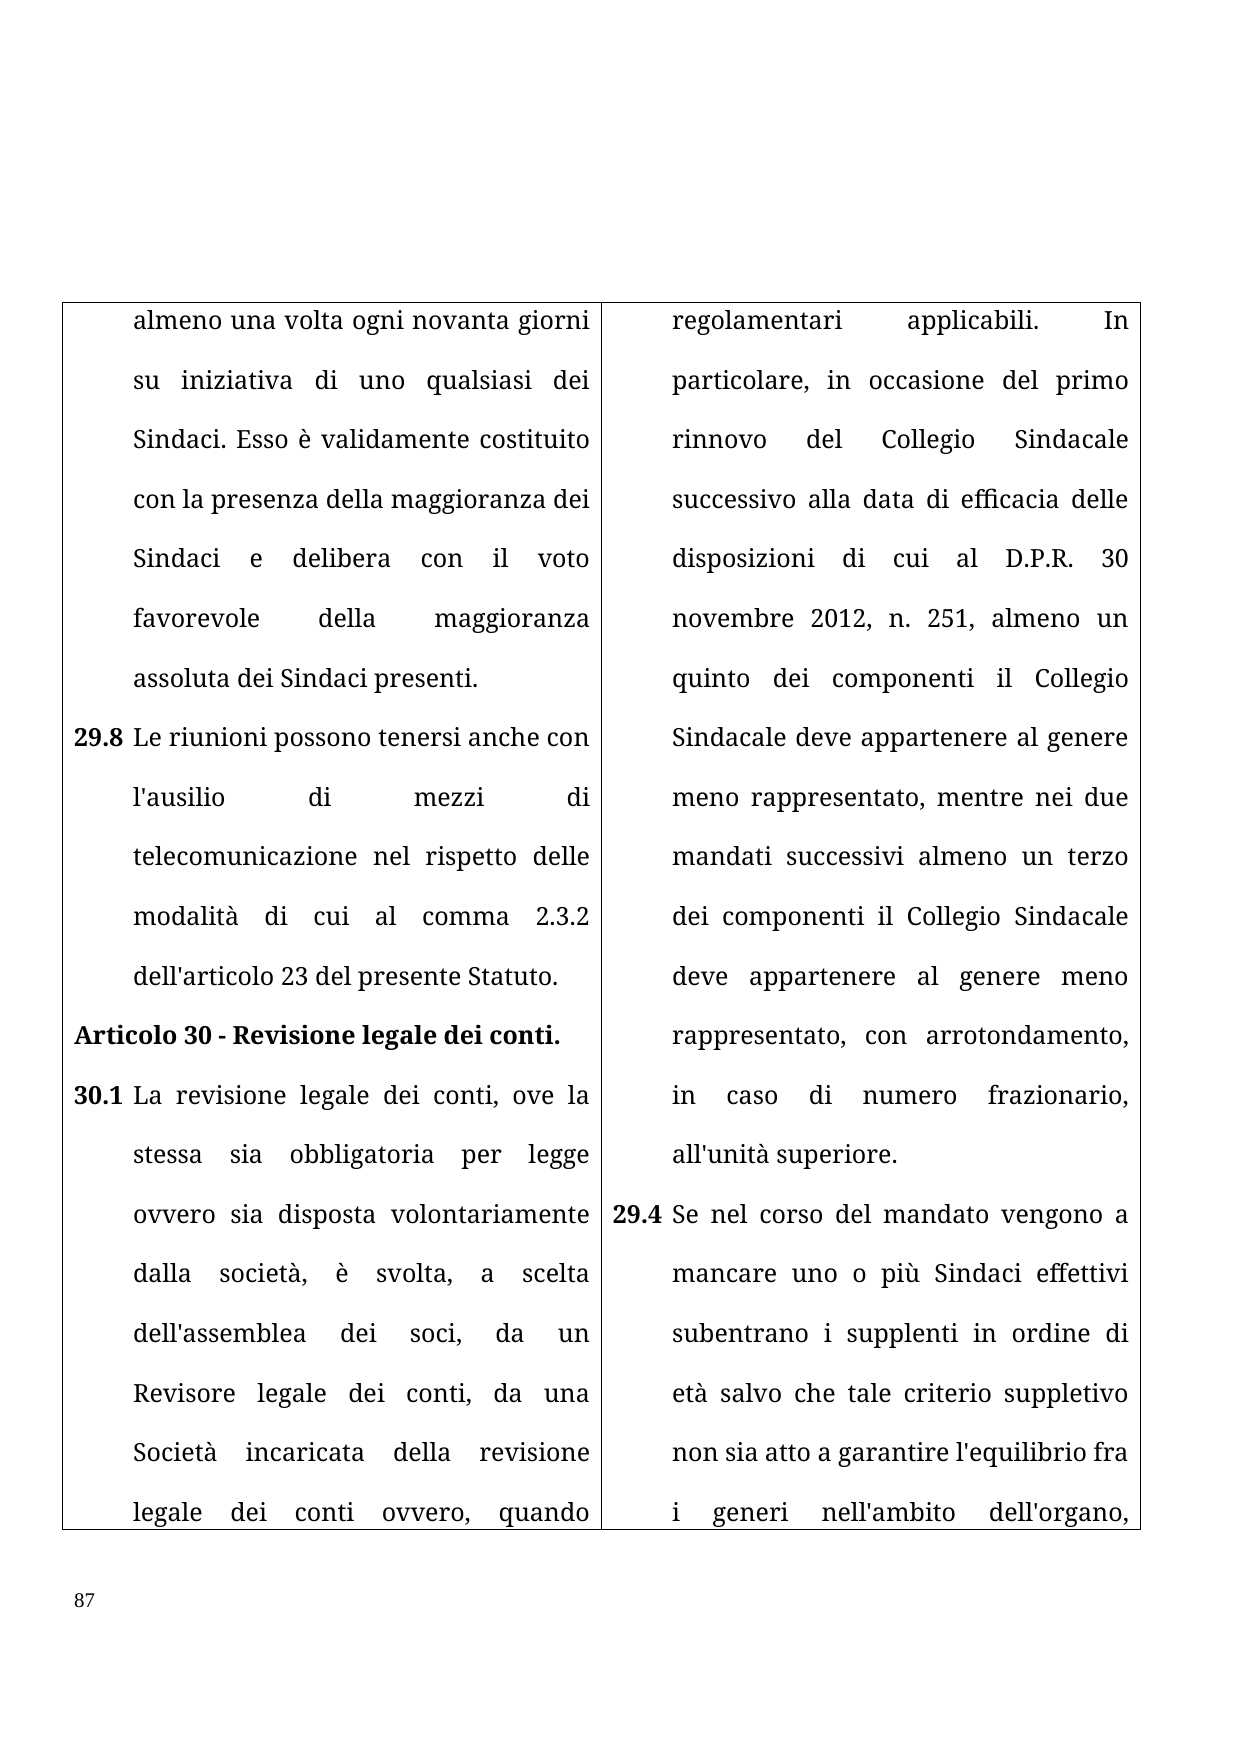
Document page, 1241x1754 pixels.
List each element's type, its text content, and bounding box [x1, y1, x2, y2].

table_header almeno una volta ogni novanta giorni su iniziativa di uno qualsiasi dei Sindaci. Esso è validamente costituito con la presenza della maggioranza dei Sindaci e delibera con il voto favorevole della maggioranza assoluta dei Sindaci presenti. 29.8 Le riunioni possono tenersi anche con l'ausilio di mezzi di telecomunicazione nel rispetto delle modalità di cui al comma 2.3.2 dell'articolo 23 del presente Statuto. Articolo 30 - Revisione legale dei conti. 30.1 La revisione legale dei conti, ove la stessa sia obbligatoria per legge ovvero sia disposta volontariamente dalla società, è svolta, a scelta dell'assemblea dei soci, da un Revisore legale dei conti, da una Società incaricata della revisione legale dei conti ovvero, quando [63, 303, 601, 1528]
table_header regolamentari applicabili. In particolare, in occasione del primo rinnovo del Collegio Sindacale successivo alla data di efficacia delle disposizioni di cui al D.P.R. 30 novembre 2012, n. 251, almeno un quinto dei componenti il Collegio Sindacale deve appartenere al genere meno rappresentato, mentre nei due mandati successivi almeno un terzo dei componenti il Collegio Sindacale deve appartenere al genere meno rappresentato, con arrotondamento, in caso di numero frazionario, all'unità superiore. 29.4 Se nel corso del mandato vengono a mancare uno o più Sindaci effettivi subentrano i supplenti in ordine di età salvo che tale criterio suppletivo non sia atto a garantire l'equilibrio fra i generi nell'ambito dell'organo, [602, 303, 1140, 1528]
